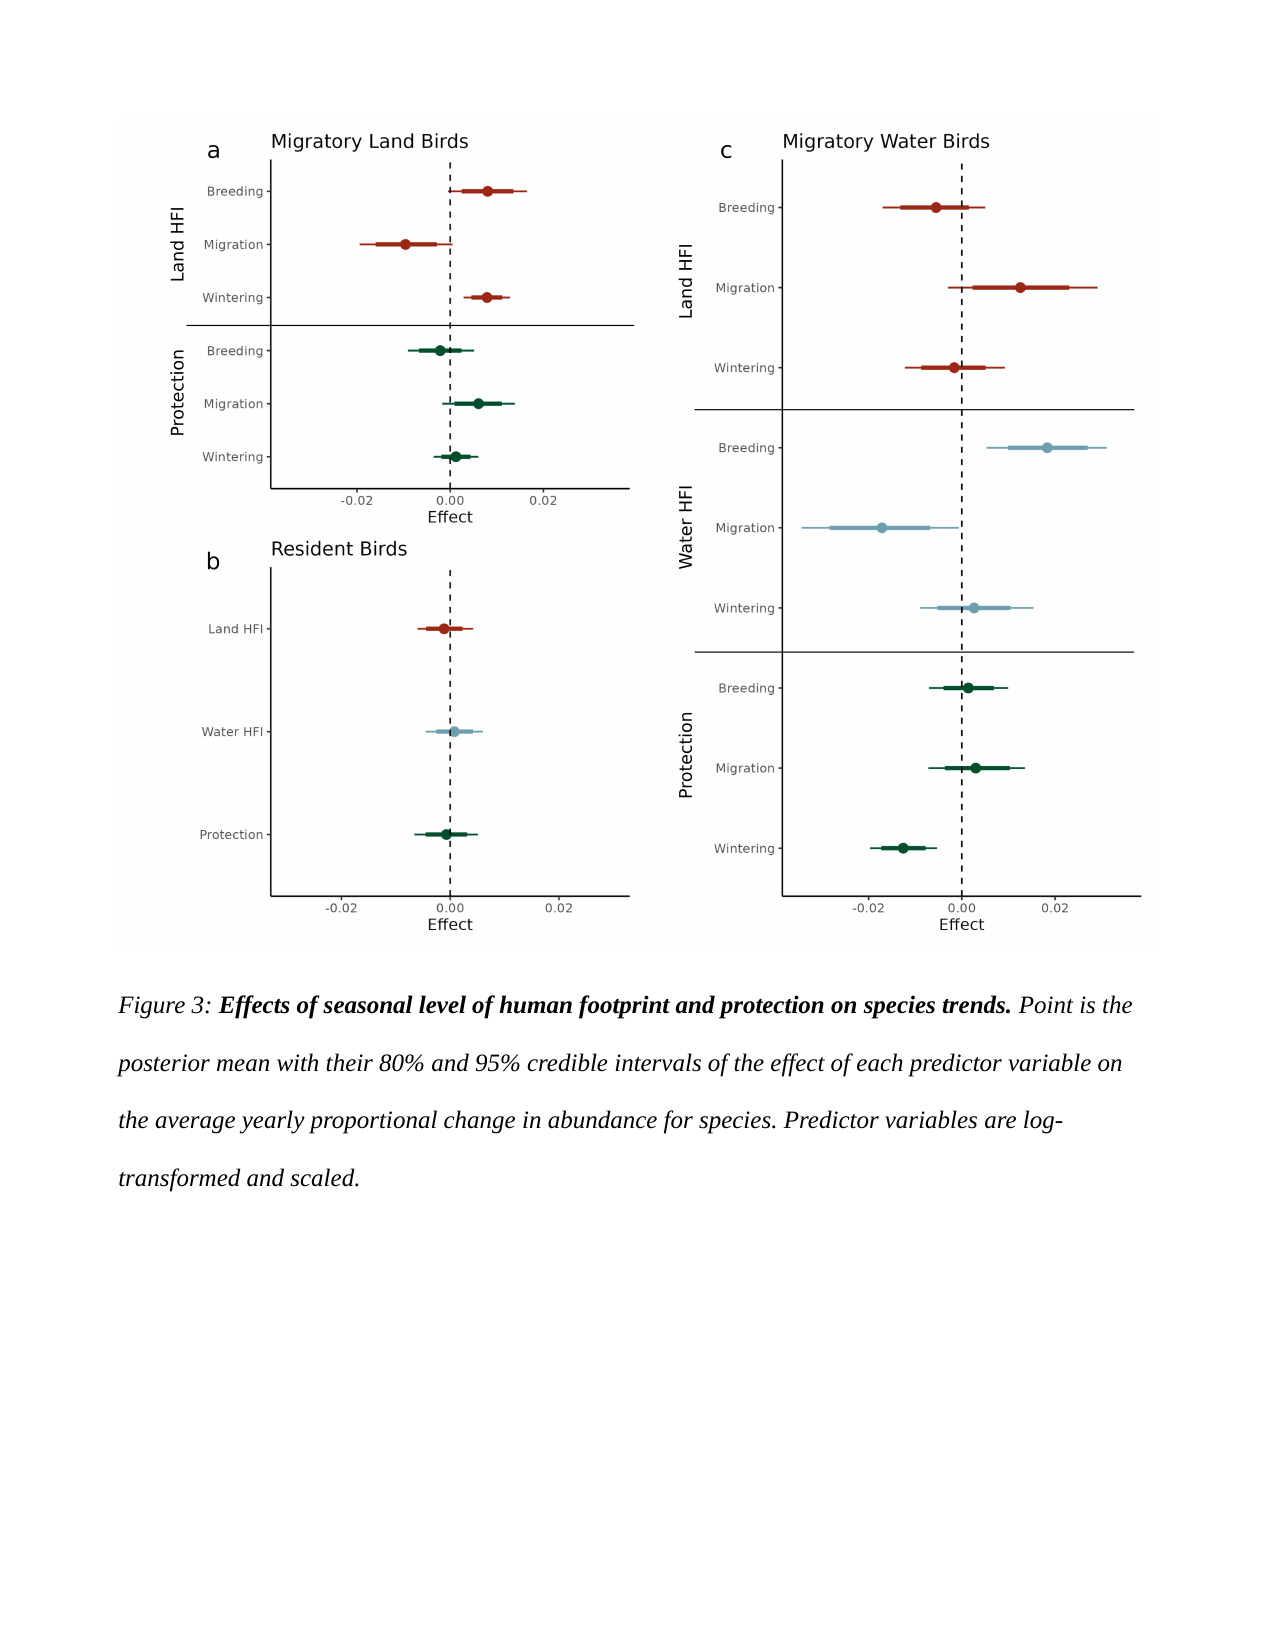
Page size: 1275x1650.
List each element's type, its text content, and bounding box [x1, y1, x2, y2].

text Figure 3: Effects of seasonal level of human footprint and protection on species trends. Point is the posterior mean with their 80% and 95% credible intervals of the effect of each predictor variable on the average yearly proportional change in abundance for species. Predictor variables are log-transformed and scaled. [118, 949, 1157, 1192]
picture [118, 118, 1157, 949]
